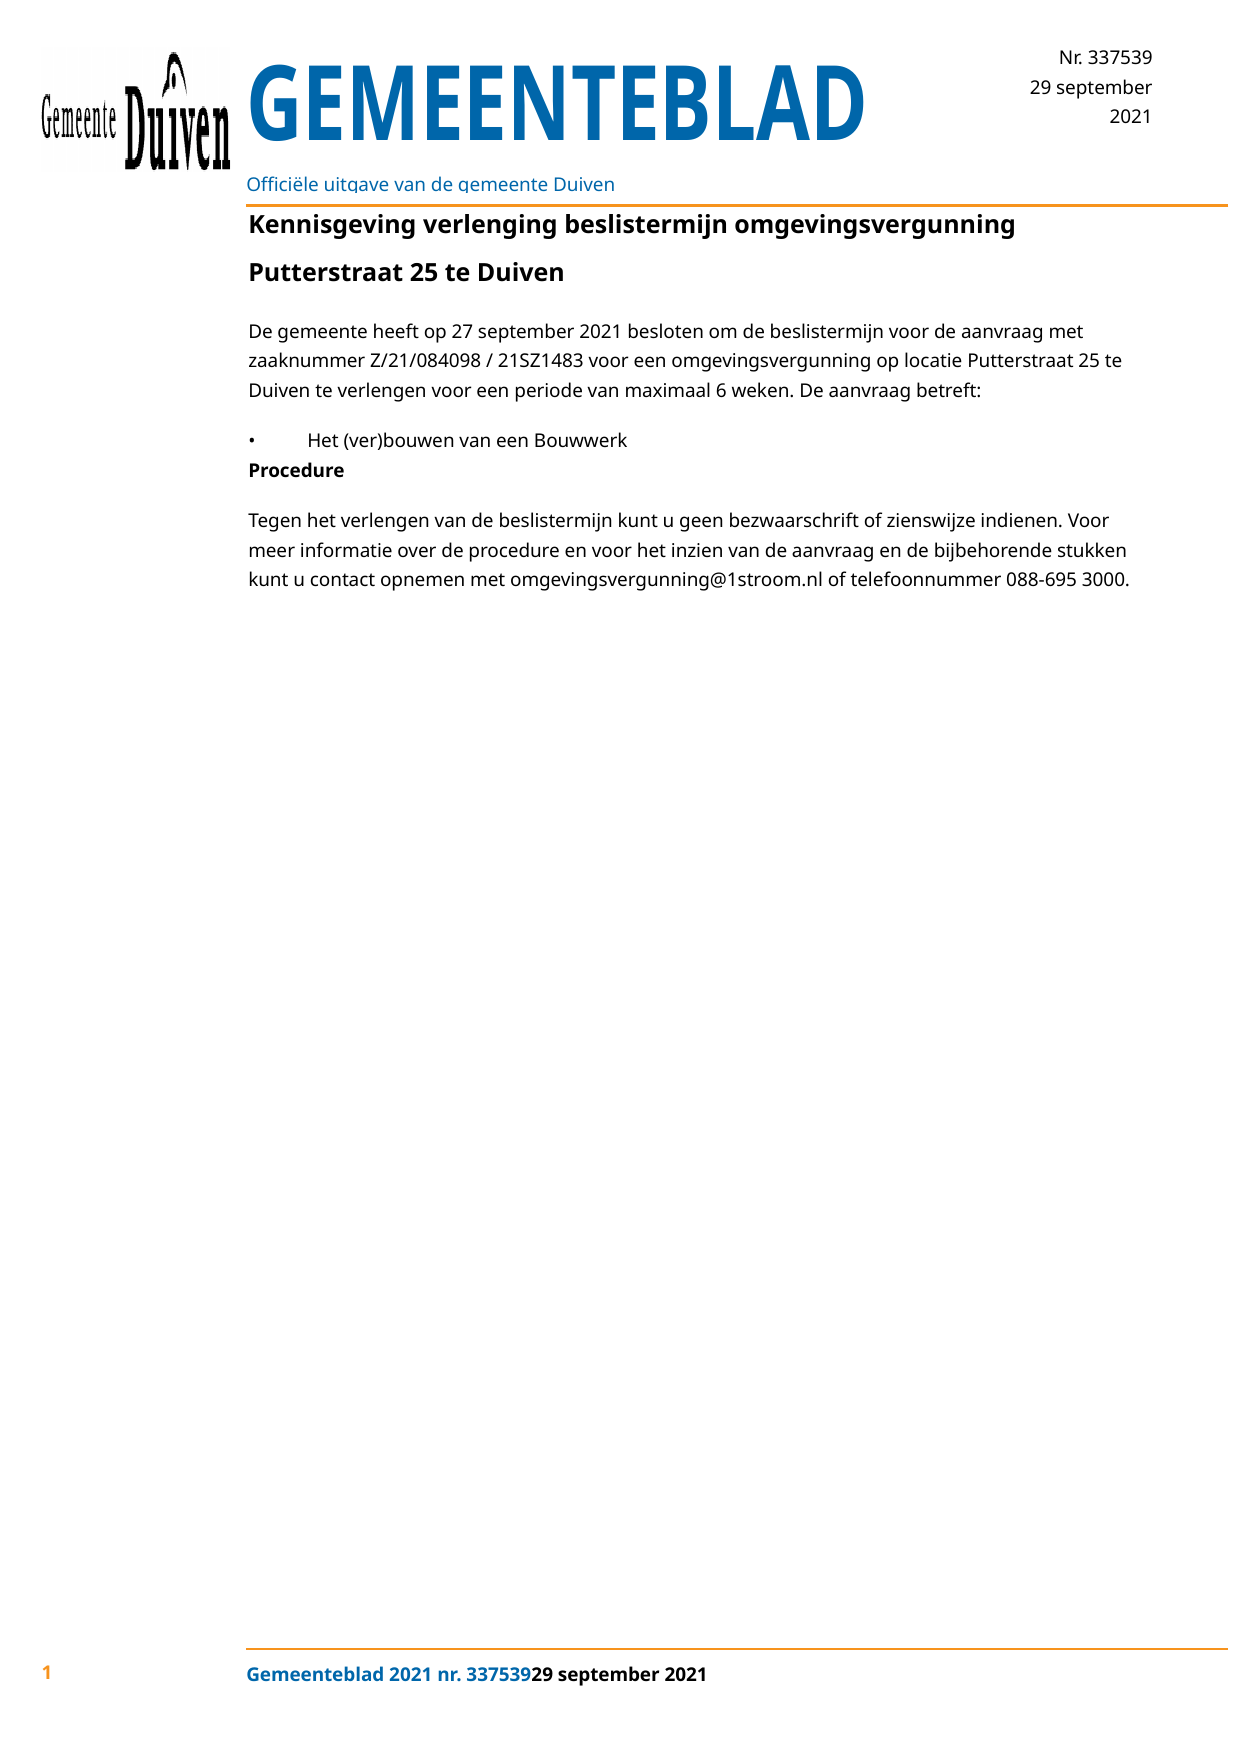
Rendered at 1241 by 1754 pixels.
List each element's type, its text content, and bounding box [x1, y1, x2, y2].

picture [41, 47, 231, 172]
list Het (ver)bouwen van een Bouwwerk [248, 427, 1152, 453]
text Procedure [248, 457, 1152, 483]
text Tegen het verlengen van de beslistermijn kunt u geen bezwaarschrift of zienswijze indienen. Voor meer informatie over de procedure en voor het inzien van de aanvraag en de bijbehorende stukken kunt u contact opnemen met omgevingsvergunning@1stroom.nl of telefoonnummer 088-695 3000. [248, 507, 1152, 592]
text De gemeente heeft op 27 september 2021 besloten om de beslistermijn voor de aanvraag met zaaknummer Z/21/084098 / 21SZ1483 voor een omgevingsvergunning op locatie Putterstraat 25 te Duiven te verlengen voor een periode van maximaal 6 weken. De aanvraag betreft: [248, 318, 1152, 403]
text Kennisgeving verlenging beslistermijn omgevingsvergunning Putterstraat 25 te Duiven [248, 207, 1152, 288]
